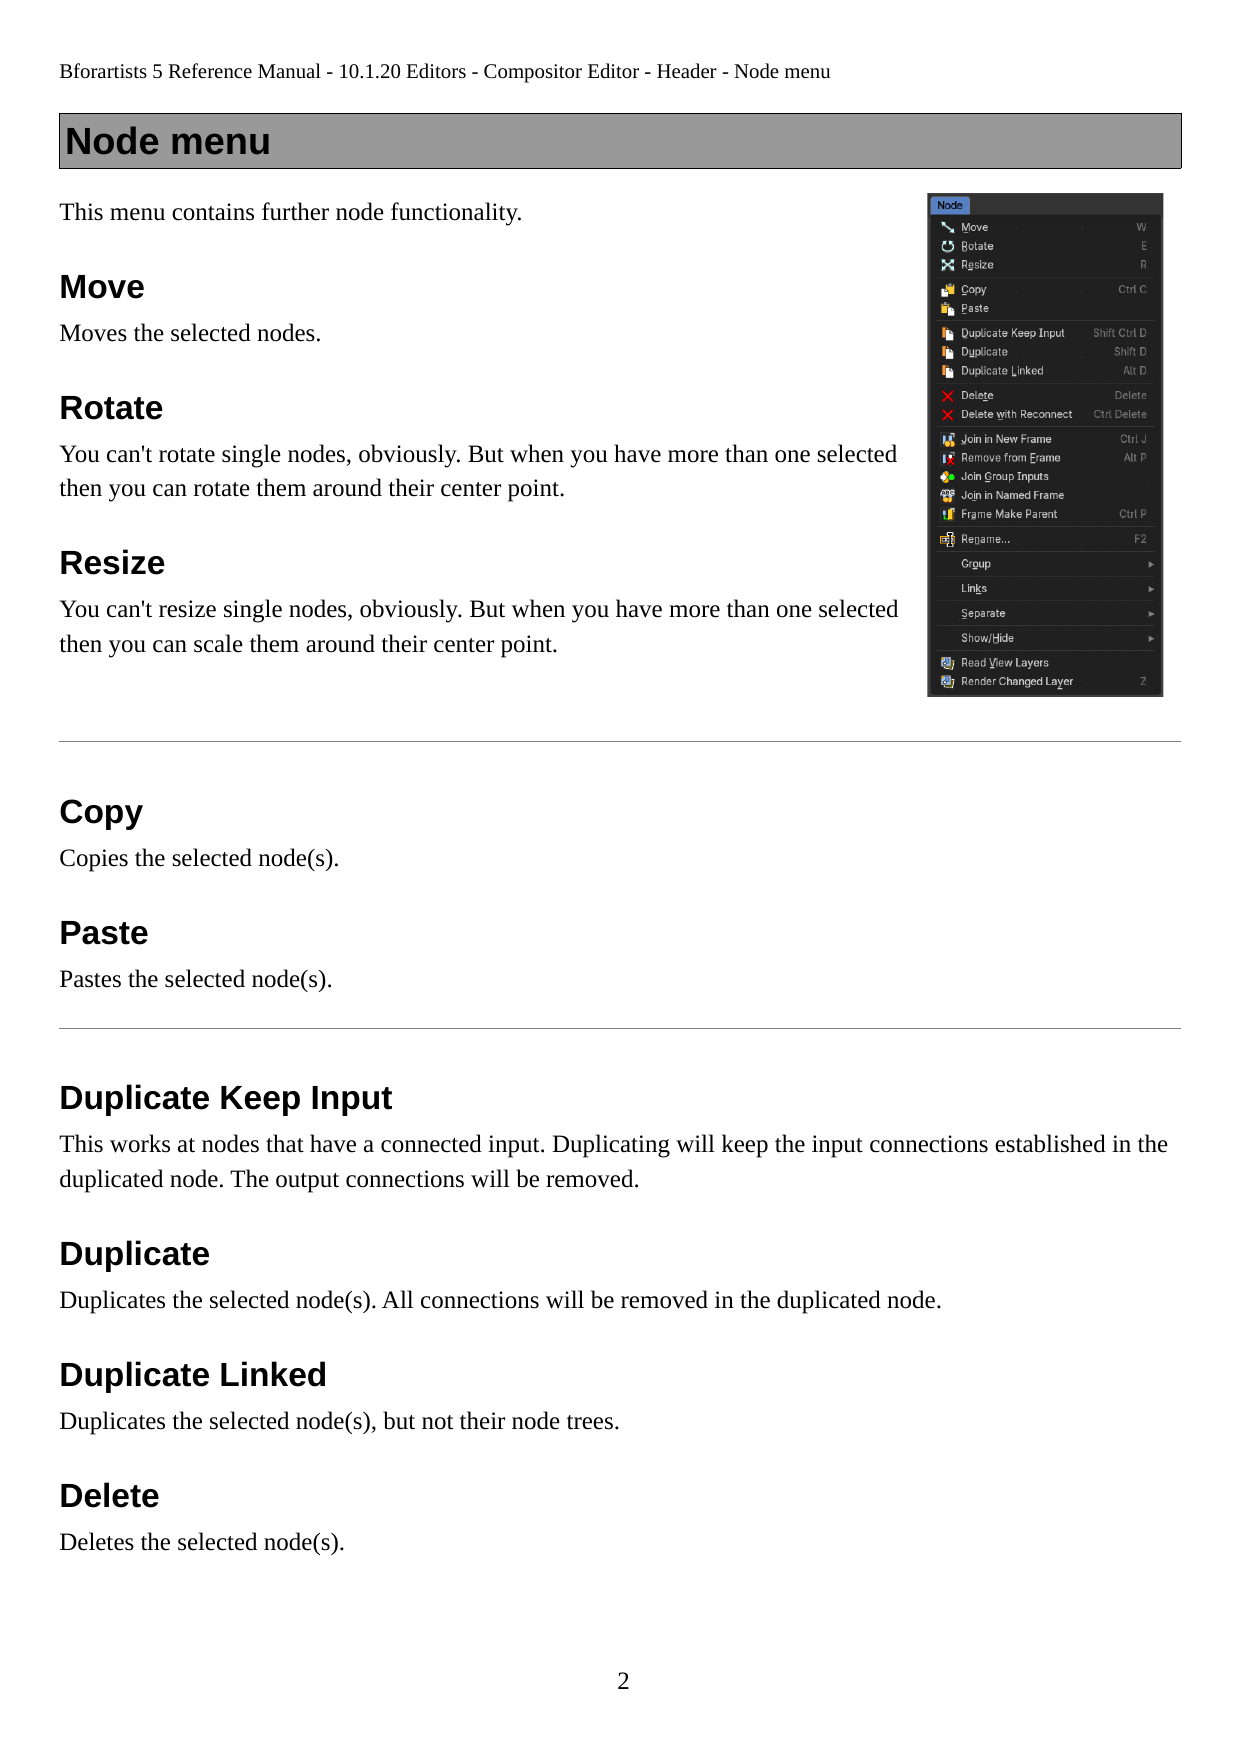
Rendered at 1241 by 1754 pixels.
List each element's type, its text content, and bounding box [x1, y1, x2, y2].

text This menu contains further node functionality. [59, 197, 927, 225]
table_header Node menu [60, 114, 1181, 168]
subtitle Paste [59, 913, 1181, 952]
text Moves the selected nodes. [59, 318, 927, 346]
subtitle Duplicate Keep Input [59, 1078, 1181, 1117]
subtitle Duplicate Linked [59, 1355, 1181, 1393]
text This works at nodes that have a connected input. Duplicating will keep the input connections established in the duplicated node. The output connections will be removed. [59, 1129, 1181, 1192]
text You can't resize single nodes, obviously. But when you have more than one selected then you can scale them around their center point. [59, 594, 927, 657]
text Copies the selected node(s). [59, 843, 1181, 872]
subtitle Duplicate [59, 1234, 1181, 1272]
text Deletes the selected node(s). [59, 1527, 1181, 1556]
subtitle Resize [59, 543, 927, 582]
subtitle [1164, 388, 1181, 426]
subtitle [1164, 543, 1181, 582]
subtitle Delete [59, 1476, 1181, 1514]
text Duplicates the selected node(s), but not their node trees. [59, 1406, 1181, 1434]
picture [927, 193, 1164, 697]
subtitle [1164, 267, 1181, 305]
text You can't rotate single nodes, obviously. But when you have more than one selected then you can rotate them around their center point. [59, 439, 927, 502]
text Duplicates the selected node(s). All connections will be removed in the duplicated node. [59, 1285, 1181, 1313]
text Pastes the selected node(s). [59, 964, 1181, 993]
subtitle Move [59, 267, 927, 305]
subtitle Rotate [59, 388, 927, 426]
subtitle Copy [59, 792, 1181, 831]
